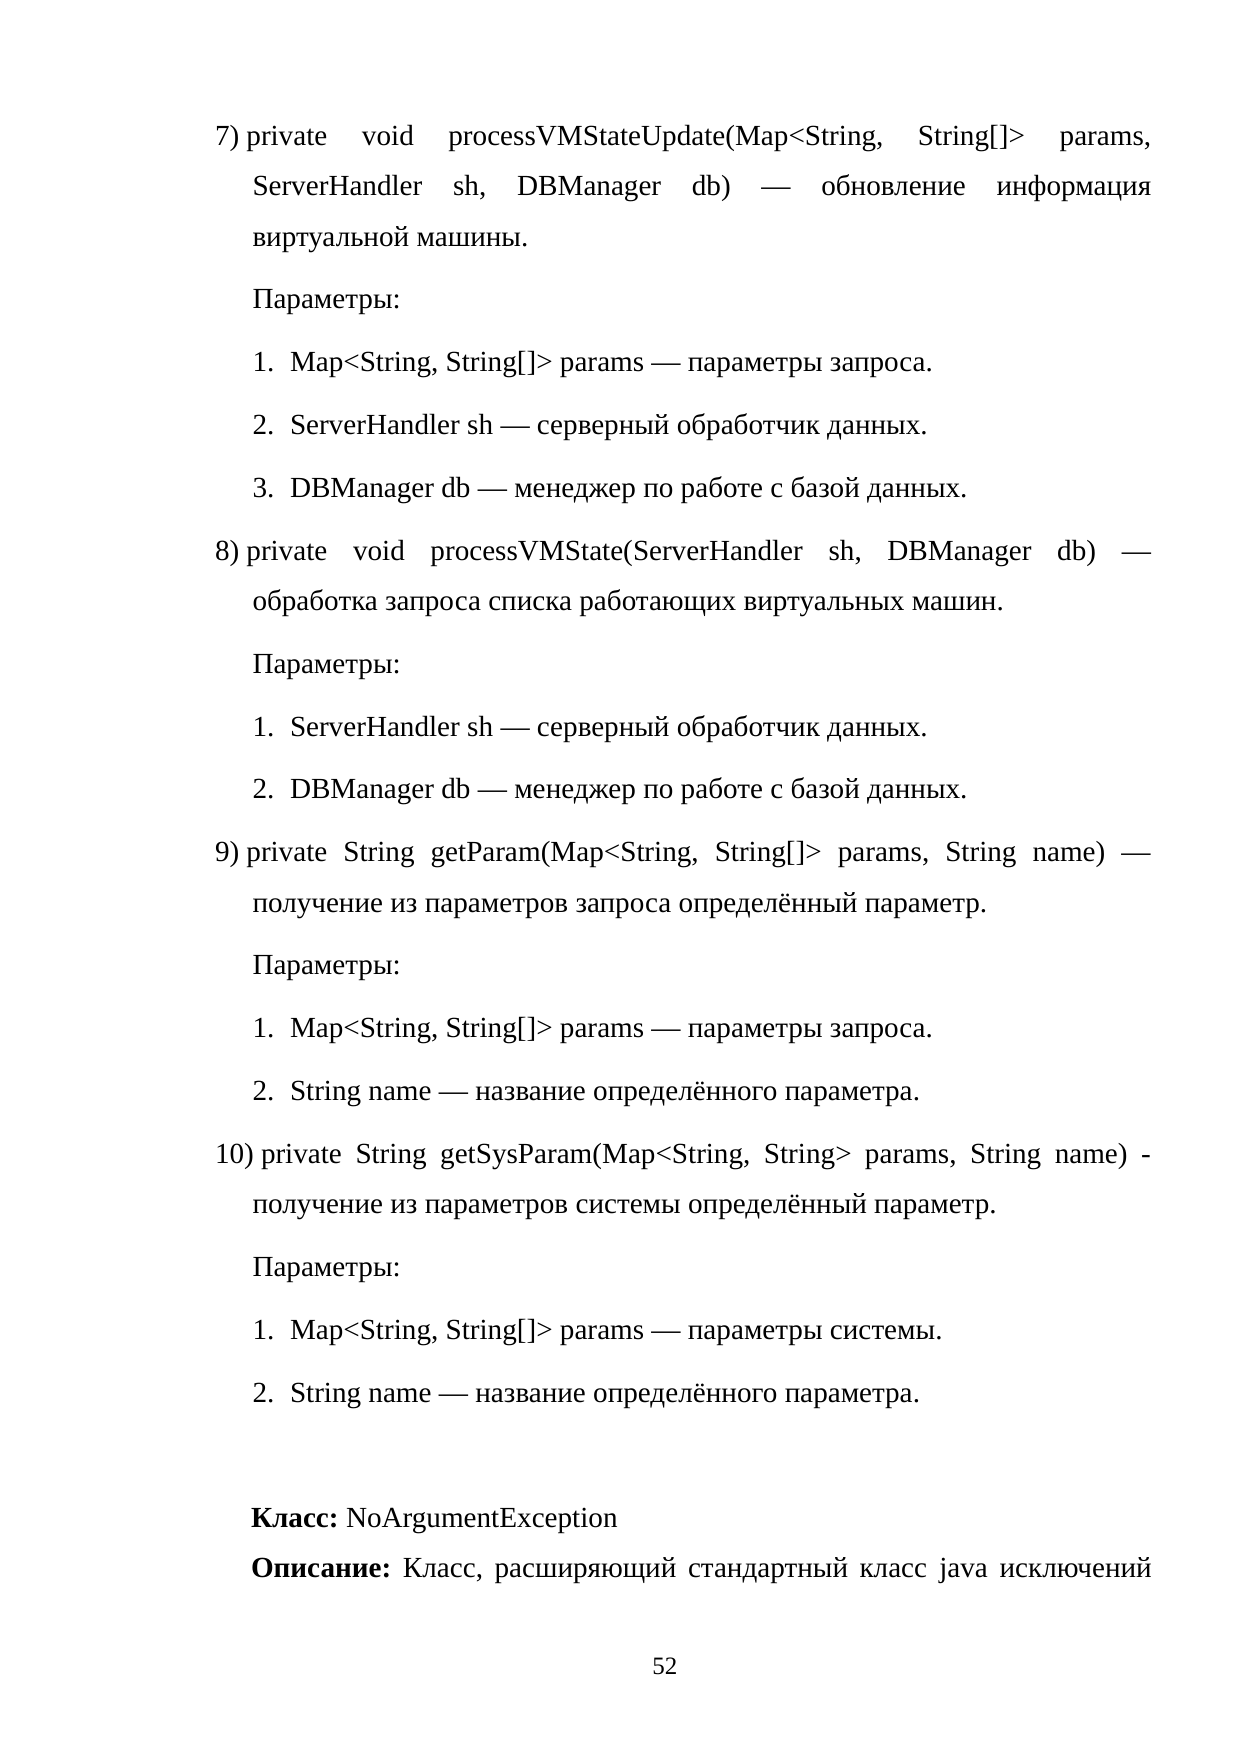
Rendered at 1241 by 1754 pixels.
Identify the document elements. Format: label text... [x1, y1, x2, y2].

list Map<String, String[]> params — параметры запроса. [252, 1010, 1152, 1044]
list private void processVMState(ServerHandler sh, DBManager db) — обработка запроса списка работающих виртуальных машин. [215, 533, 1152, 617]
list Map<String, String[]> params — параметры запроса. [252, 344, 1152, 378]
list private void processVMStateUpdate(Map<String, String[]> params, ServerHandler sh, DBManager db) — обновление информация виртуальной машины. [215, 118, 1152, 252]
list DBManager db — менеджер по работе с базой данных. [252, 470, 1152, 503]
list Map<String, String[]> params — параметры системы. [252, 1312, 1152, 1345]
list String name — название определённого параметра. [252, 1073, 1152, 1107]
list ServerHandler sh — серверный обработчик данных. [252, 407, 1152, 441]
text Описание: Класс, расширяющий стандартный класс java исключений [177, 1551, 1152, 1584]
list Параметры: [215, 282, 1152, 315]
list Параметры: [215, 646, 1152, 679]
list DBManager db — менеджер по работе с базой данных. [252, 772, 1152, 805]
text Класс: NoArgumentException [177, 1500, 1152, 1534]
list String name — название определённого параметра. [252, 1375, 1152, 1408]
list private String getParam(Map<String, String[]> params, String name) — получение из параметров запроса определённый параметр. [215, 834, 1152, 918]
list ServerHandler sh — серверный обработчик данных. [252, 709, 1152, 742]
list Параметры: [215, 1249, 1152, 1283]
list Параметры: [215, 947, 1152, 981]
list private String getSysParam(Map<String, String> params, String name) - получение из параметров системы определённый параметр. [215, 1136, 1152, 1220]
